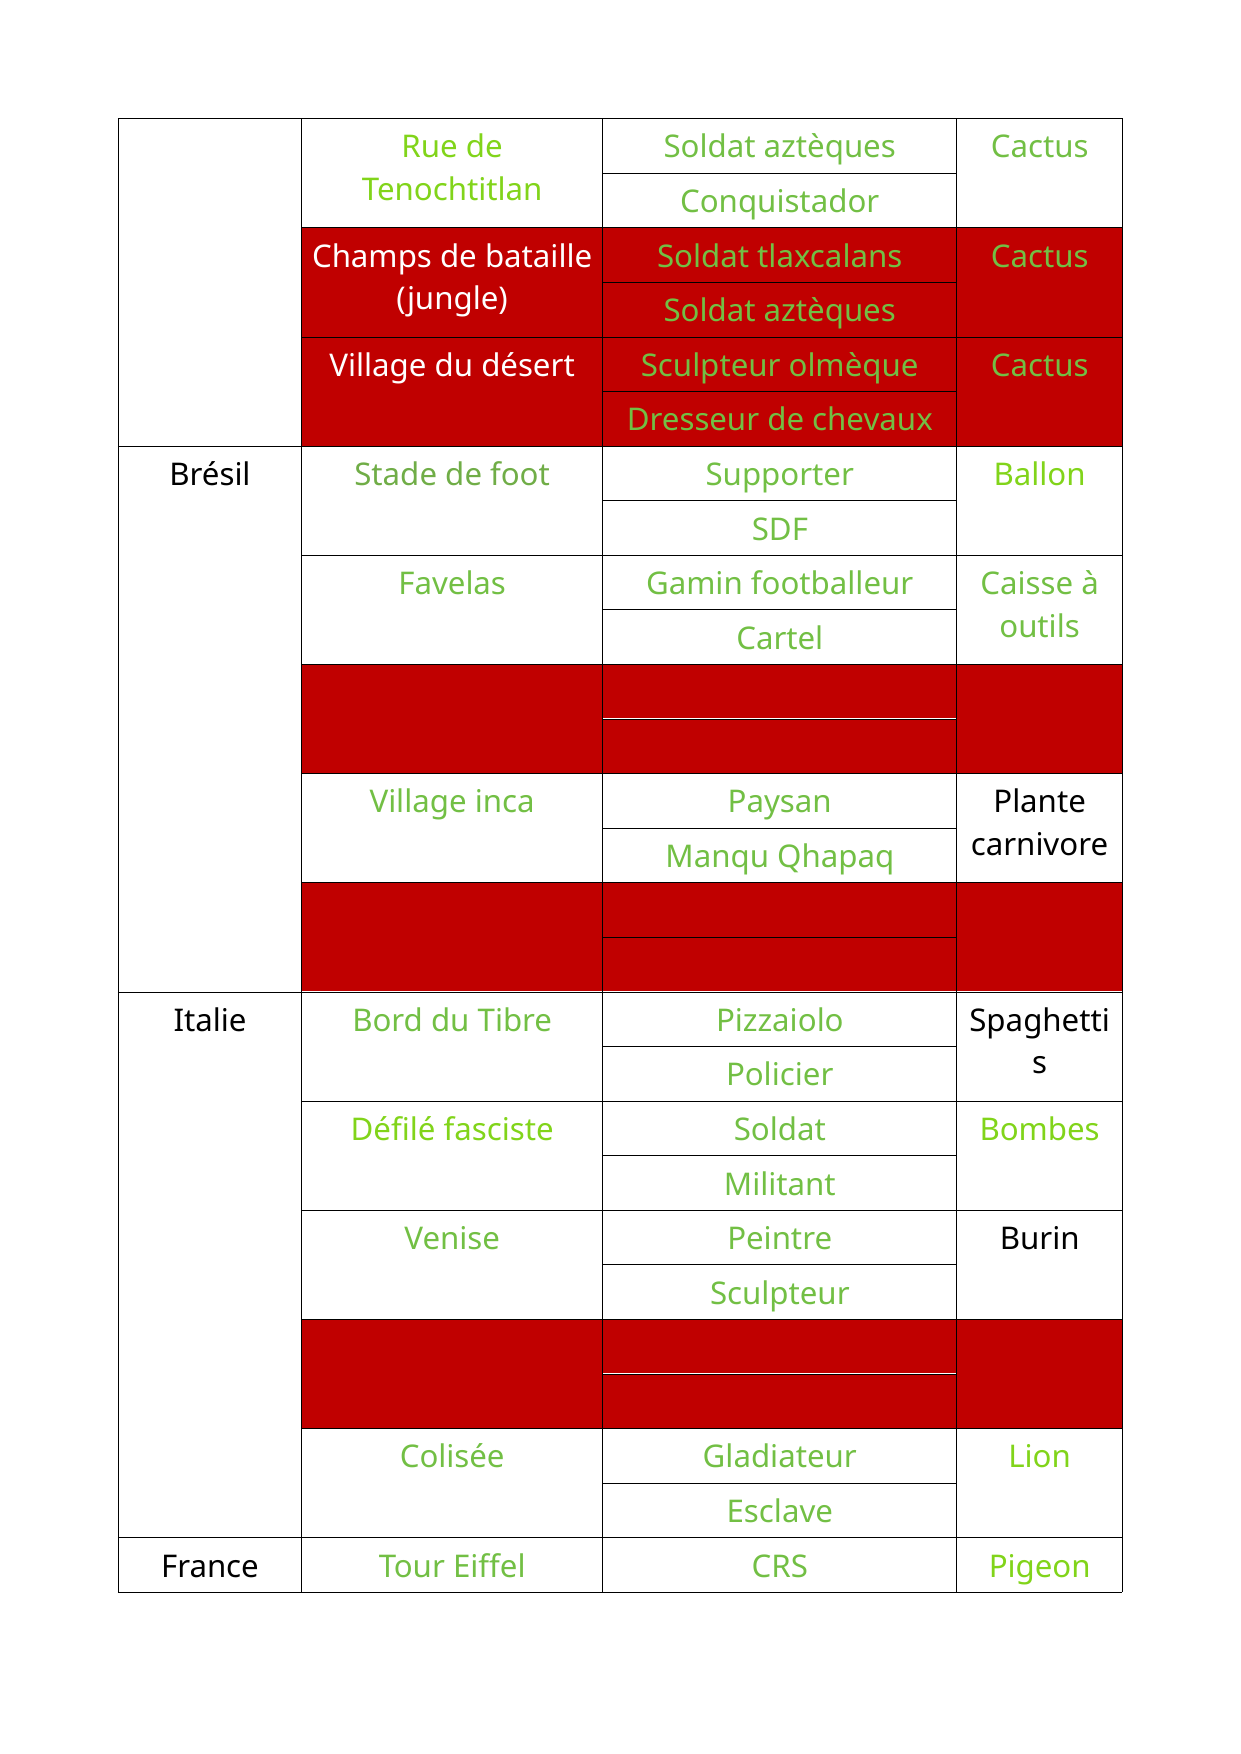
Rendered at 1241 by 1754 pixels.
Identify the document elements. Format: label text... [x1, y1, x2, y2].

table_cell Peintre [603, 1211, 956, 1264]
table_cell [119, 119, 301, 446]
table_cell Esclave [603, 1484, 956, 1537]
table_cell [957, 1320, 1122, 1428]
table_cell Gamin footballeur [603, 556, 956, 609]
table_cell Caisse à outils [957, 556, 1122, 664]
table_cell [603, 720, 956, 773]
table_cell Sculpteur olmèque [603, 338, 956, 391]
table_cell Gladiateur [603, 1429, 956, 1483]
table_cell Soldat [603, 1102, 956, 1155]
table_cell Soldat tlaxcalans [603, 228, 956, 282]
table_cell Lion [957, 1429, 1122, 1537]
table_cell Soldat aztèques [603, 283, 956, 336]
table_cell SDF [603, 501, 956, 555]
table_cell Tour Eiffel [302, 1538, 602, 1592]
table_cell Cactus [957, 119, 1122, 227]
table_cell Village du désert [302, 338, 602, 446]
table_cell Bombes [957, 1102, 1122, 1210]
table_cell Dresseur de chevaux [603, 392, 956, 446]
table_cell CRS [603, 1538, 956, 1592]
table_cell Colisée [302, 1429, 602, 1537]
table_cell Venise [302, 1211, 602, 1319]
table_cell Soldat aztèques [603, 119, 956, 173]
table_cell Conquistador [603, 174, 956, 227]
table_cell Cartel [603, 610, 956, 664]
table_cell [302, 1320, 602, 1428]
table_cell Sculpteur [603, 1265, 956, 1319]
table_cell Défilé fasciste [302, 1102, 602, 1210]
table_cell Cactus [957, 228, 1122, 336]
table_cell Paysan [603, 774, 956, 828]
table_cell Burin [957, 1211, 1122, 1319]
table_cell Ballon [957, 447, 1122, 555]
table_cell Rue de Tenochtitlan [302, 119, 602, 227]
table_cell [603, 883, 956, 937]
table_cell Cactus [957, 338, 1122, 446]
table_cell [603, 938, 956, 991]
table_cell [957, 665, 1122, 773]
table_cell Italie [119, 993, 301, 1537]
table_cell Pizzaiolo [603, 993, 956, 1046]
table_cell Village inca [302, 774, 602, 882]
table_cell [302, 665, 602, 773]
table_cell [603, 1320, 956, 1373]
table_cell Manqu Qhapaq [603, 829, 956, 882]
table_cell Militant [603, 1156, 956, 1210]
table_cell [302, 883, 602, 991]
table_cell Champs de bataille (jungle) [302, 228, 602, 336]
table_cell [957, 883, 1122, 991]
table_cell Favelas [302, 556, 602, 664]
table_cell Bord du Tibre [302, 993, 602, 1101]
table_cell France [119, 1538, 301, 1592]
table_cell Policier [603, 1047, 956, 1101]
table_cell Stade de foot [302, 447, 602, 555]
table_cell Supporter [603, 447, 956, 500]
table_cell Spaghettis [957, 993, 1122, 1101]
table_cell [603, 1375, 956, 1428]
table_cell [603, 665, 956, 718]
table_cell Brésil [119, 447, 301, 991]
table_cell Pigeon [957, 1538, 1122, 1592]
table_cell Plante carnivore [957, 774, 1122, 882]
